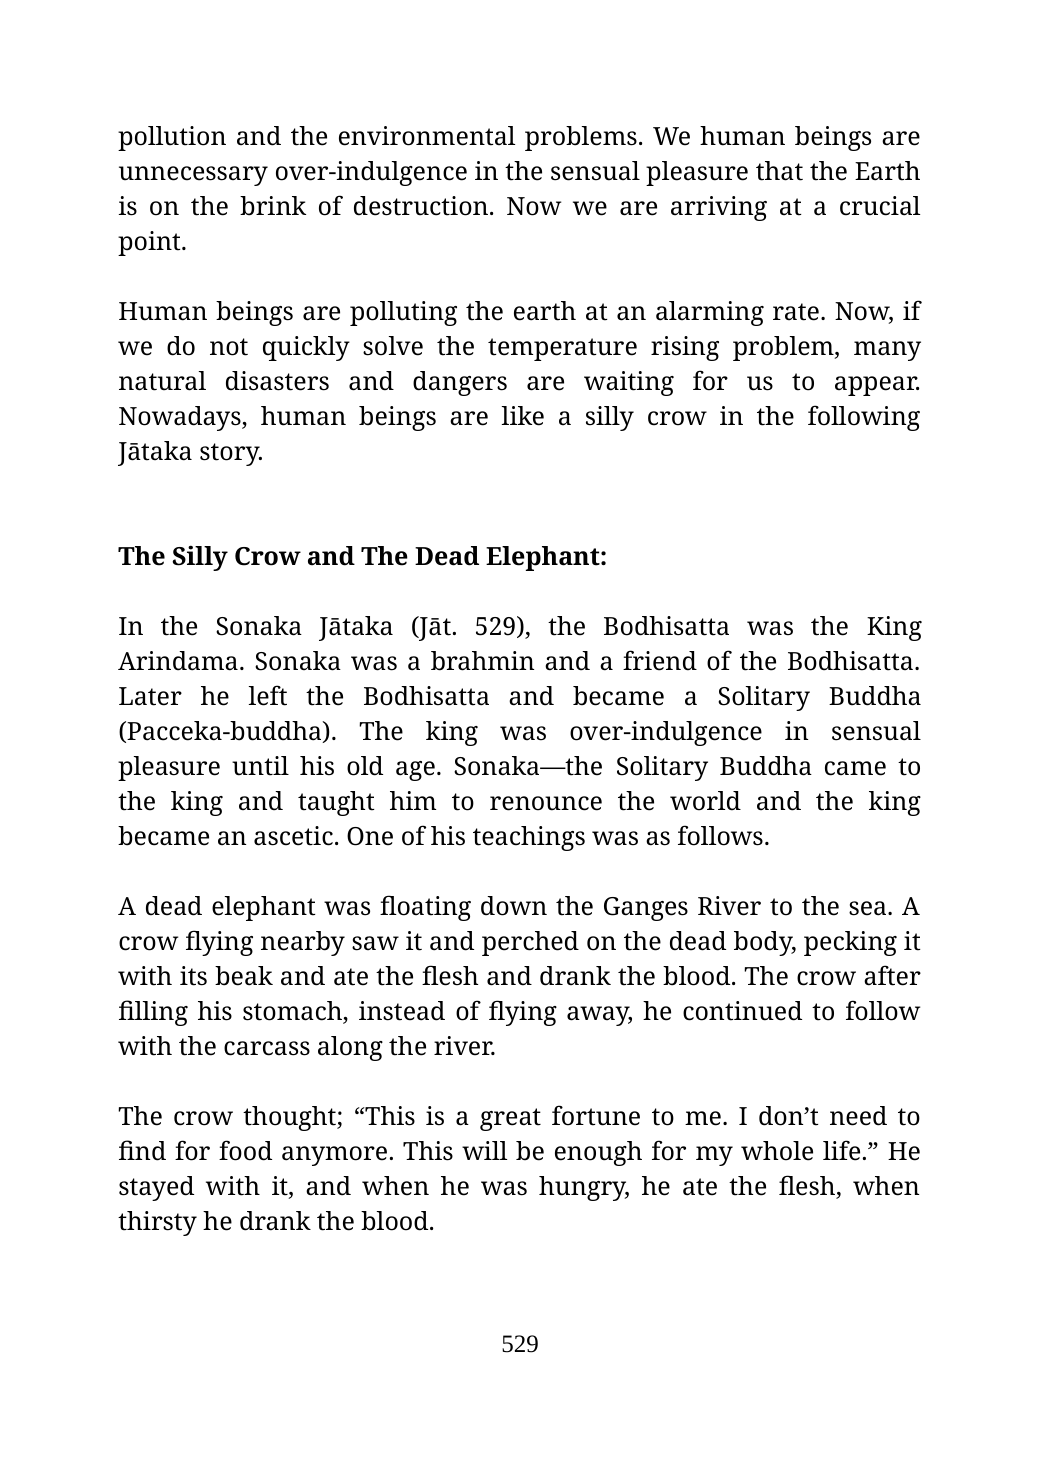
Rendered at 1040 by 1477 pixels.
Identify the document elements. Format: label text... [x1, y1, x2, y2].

text pollution and the environmental problems. We human beings are unnecessary over-indulgence in the sensual pleasure that the Earth is on the brink of destruction. Now we are arriving at a crucial point. Human beings are polluting the earth at an alarming rate. Now, if we do not quickly solve the temperature rising problem, many natural disasters and dangers are waiting for us to appear. Nowadays, human beings are like a silly crow in the following Jātaka story. The Silly Crow and The Dead Elephant: In the Sonaka Jātaka (Jāt. 529), the Bodhisatta was the King Arindama. Sonaka was a brahmin and a friend of the Bodhisatta. Later he left the Bodhisatta and became a Solitary Buddha (Pacceka-buddha). The king was over-indulgence in sensual pleasure until his old age. Sonaka—the Solitary Buddha came to the king and taught him to renounce the world and the king became an ascetic. One of his teachings was as follows. A dead elephant was floating down the Ganges River to the sea. A crow flying nearby saw it and perched on the dead body, pecking it with its beak and ate the flesh and drank the blood. The crow after filling his stomach, instead of flying away, he continued to follow with the carcass along the river. The crow thought; “This is a great fortune to me. I don’t need to find for food anymore. This will be enough for my whole life.” He stayed with it, and when he was hungry, he ate the flesh, when thirsty he drank the blood. [118, 118, 922, 1273]
